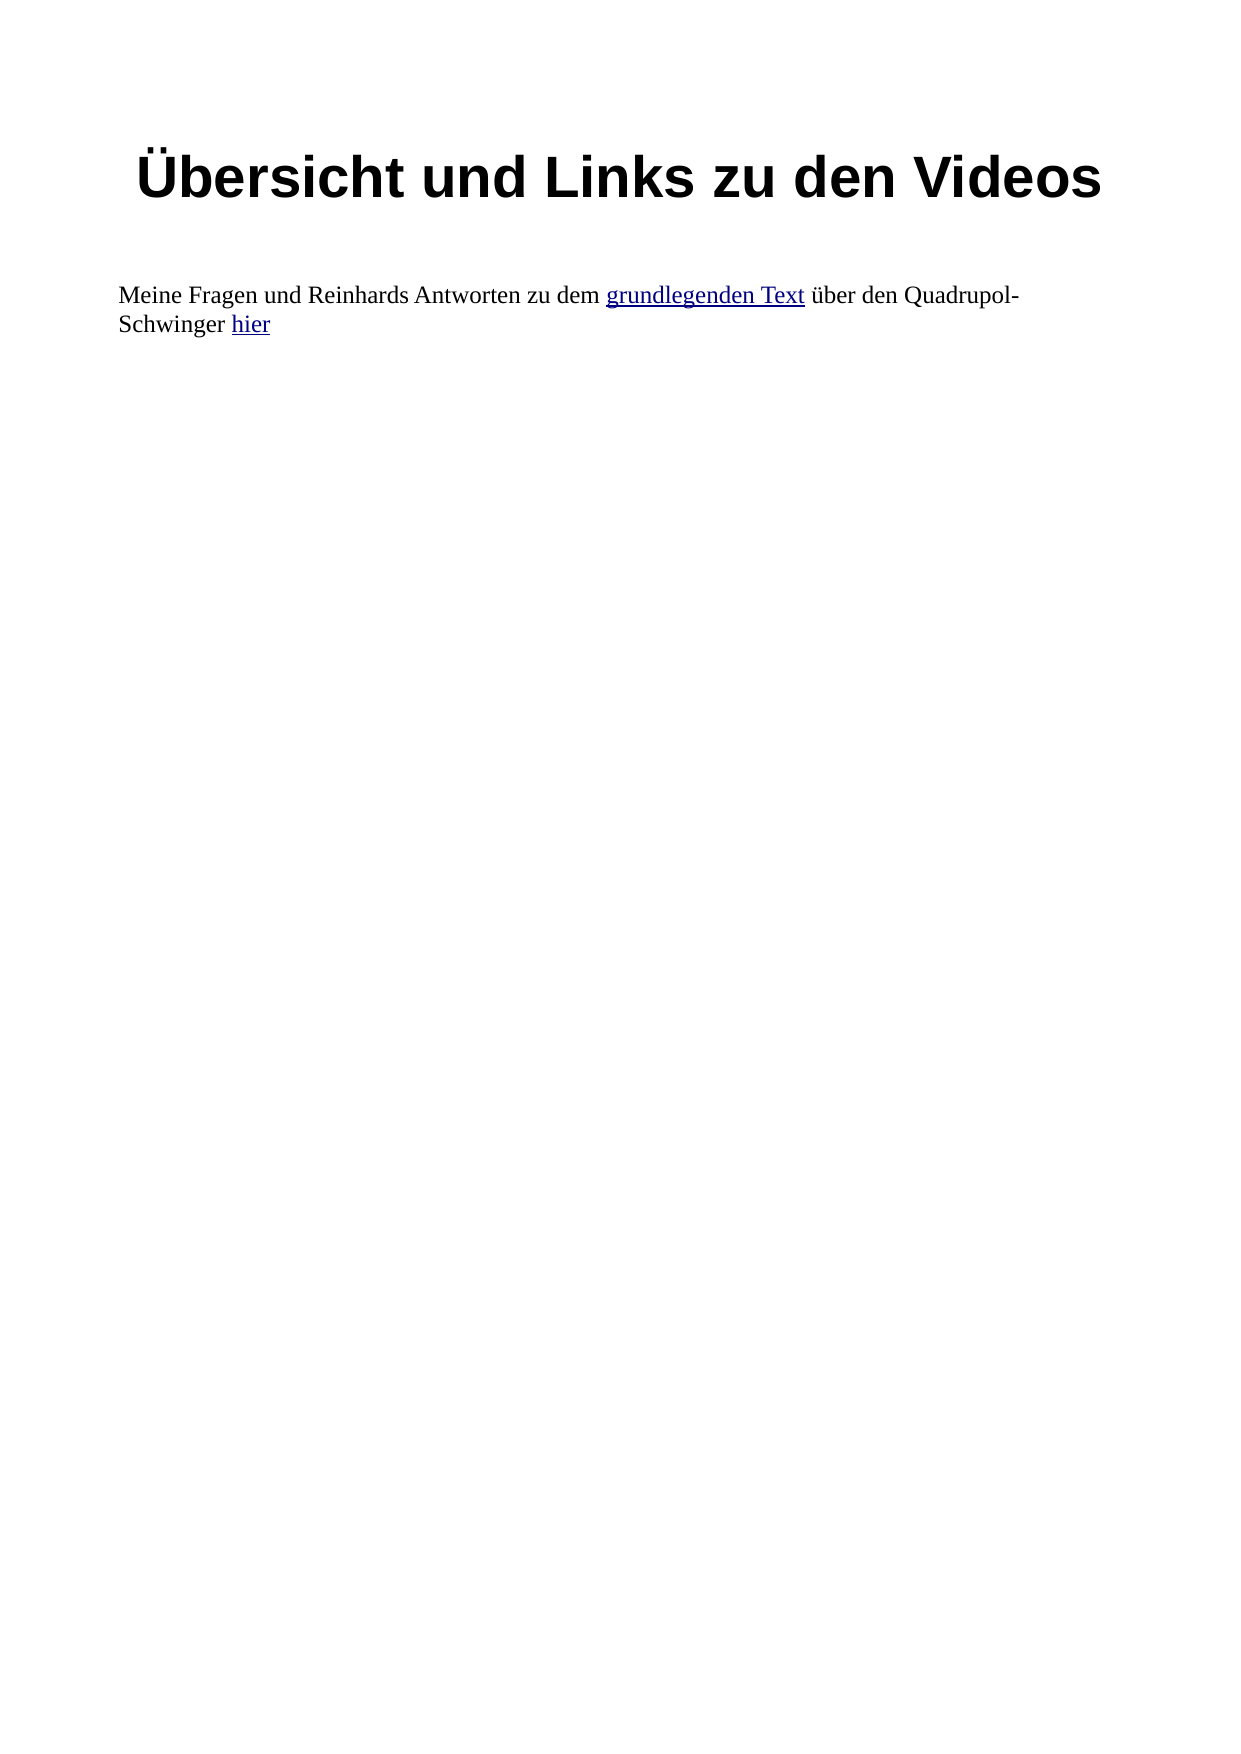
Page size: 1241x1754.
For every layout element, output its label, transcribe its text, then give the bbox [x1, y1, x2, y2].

text Meine Fragen und Reinhards Antworten zu dem grundlegenden Text über den Quadrupol-Schwinger hier [118, 280, 1122, 338]
title Übersicht und Links zu den Videos [118, 143, 1122, 210]
